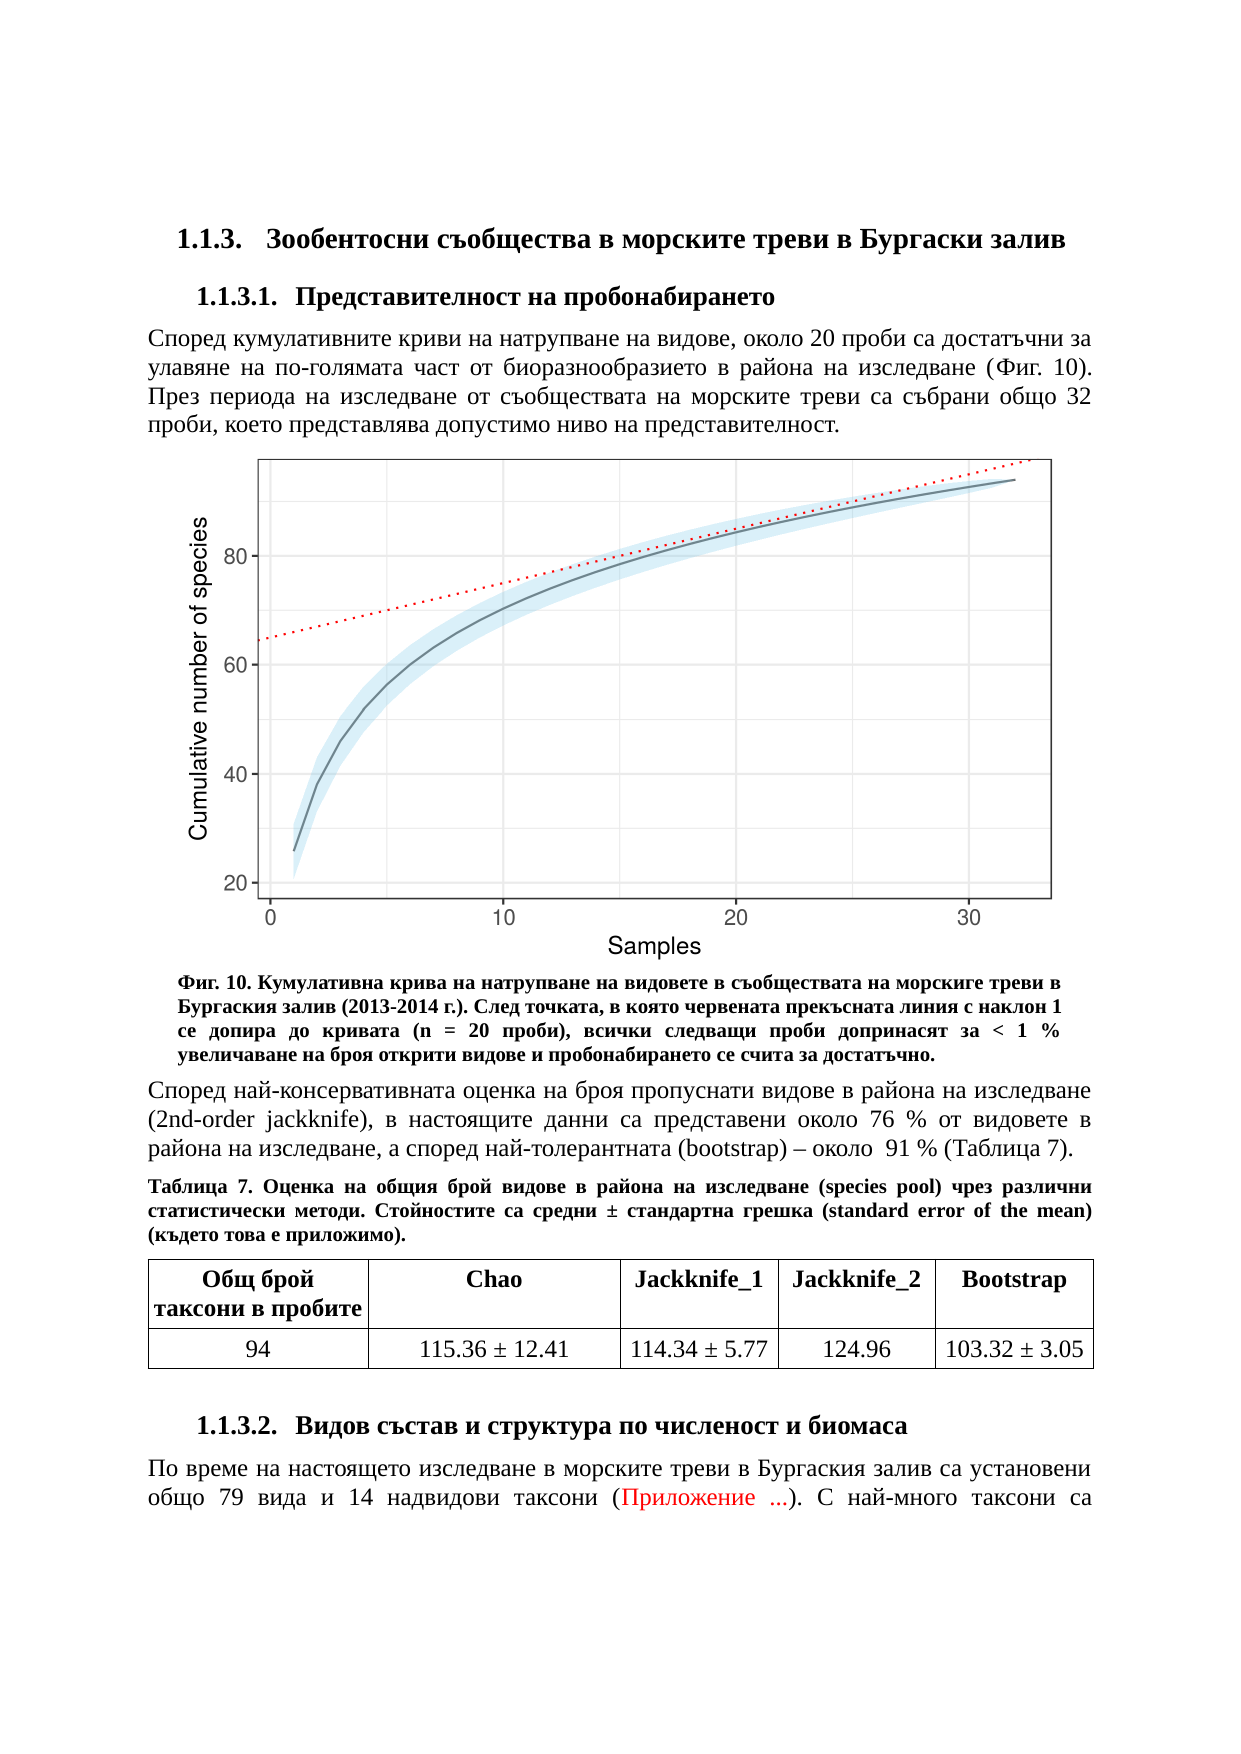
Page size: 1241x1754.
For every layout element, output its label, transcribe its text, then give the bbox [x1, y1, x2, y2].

subtitle Зообентосни съобщества в морските треви в Бургаски залив [242, 221, 1093, 255]
picture [177, 447, 1063, 971]
text Според най-консервативната оценка на броя пропуснати видове в района на изследване (2nd-order jackknife), в настоящите данни са представени около 76 % от видовете в района на изследване, а според най-толерантната (bootstrap) – около 91 % (Таблица 7). [148, 438, 1093, 1162]
table_header Chao [369, 1260, 620, 1328]
text Таблица 7. Оценка на общия брой видове в района на изследване (species pool) чрез различни статистически методи. Стойностите са средни ± стандартна грешка (standard error of the mean) (където това е приложимо). [148, 1174, 1093, 1246]
table_cell 103.32 ± 3.05 [936, 1329, 1093, 1368]
table_header Общ брой таксони в пробите [149, 1260, 368, 1328]
table_cell 115.36 ± 12.41 [369, 1329, 620, 1368]
subtitle Видов състав и структура по численост и биомаса [266, 1409, 1093, 1441]
table_cell 114.34 ± 5.77 [621, 1329, 778, 1368]
text По време на настоящето изследване в морските треви в Бургаския залив са установени общо 79 вида и 14 надвидови таксони (Приложение ...). С най-много таксони са [148, 1453, 1093, 1511]
table_header Jackknife_1 [621, 1260, 778, 1328]
text Фиг. 10. Кумулативна крива на натрупване на видовете в съобществата на морскиге треви в Бургаския залив (2013-2014 г.). След точката, в която червената прекъсната линия с наклон 1 се допира до кривата (n = 20 проби), всички следващи проби допринасят за < 1 % увеличаване на броя открити видове и пробонабирането се счита за достатъчно. [177, 971, 1063, 1066]
text Според кумулативните криви на натрупване на видове, около 20 проби са достатъчни за улавяне на по-голямата част от биоразнообразието в района на изследване (Фиг. 10). През периода на изследване от съобществата на морските треви са събрани общо 32 проби, което представлява допустимо ниво на представителност. [148, 323, 1093, 438]
table_cell 94 [149, 1329, 368, 1368]
subtitle Представителност на пробонабирането [266, 280, 1093, 311]
table_header Jackknife_2 [779, 1260, 935, 1328]
table_cell 124.96 [779, 1329, 935, 1368]
table_header Bootstrap [936, 1260, 1093, 1328]
